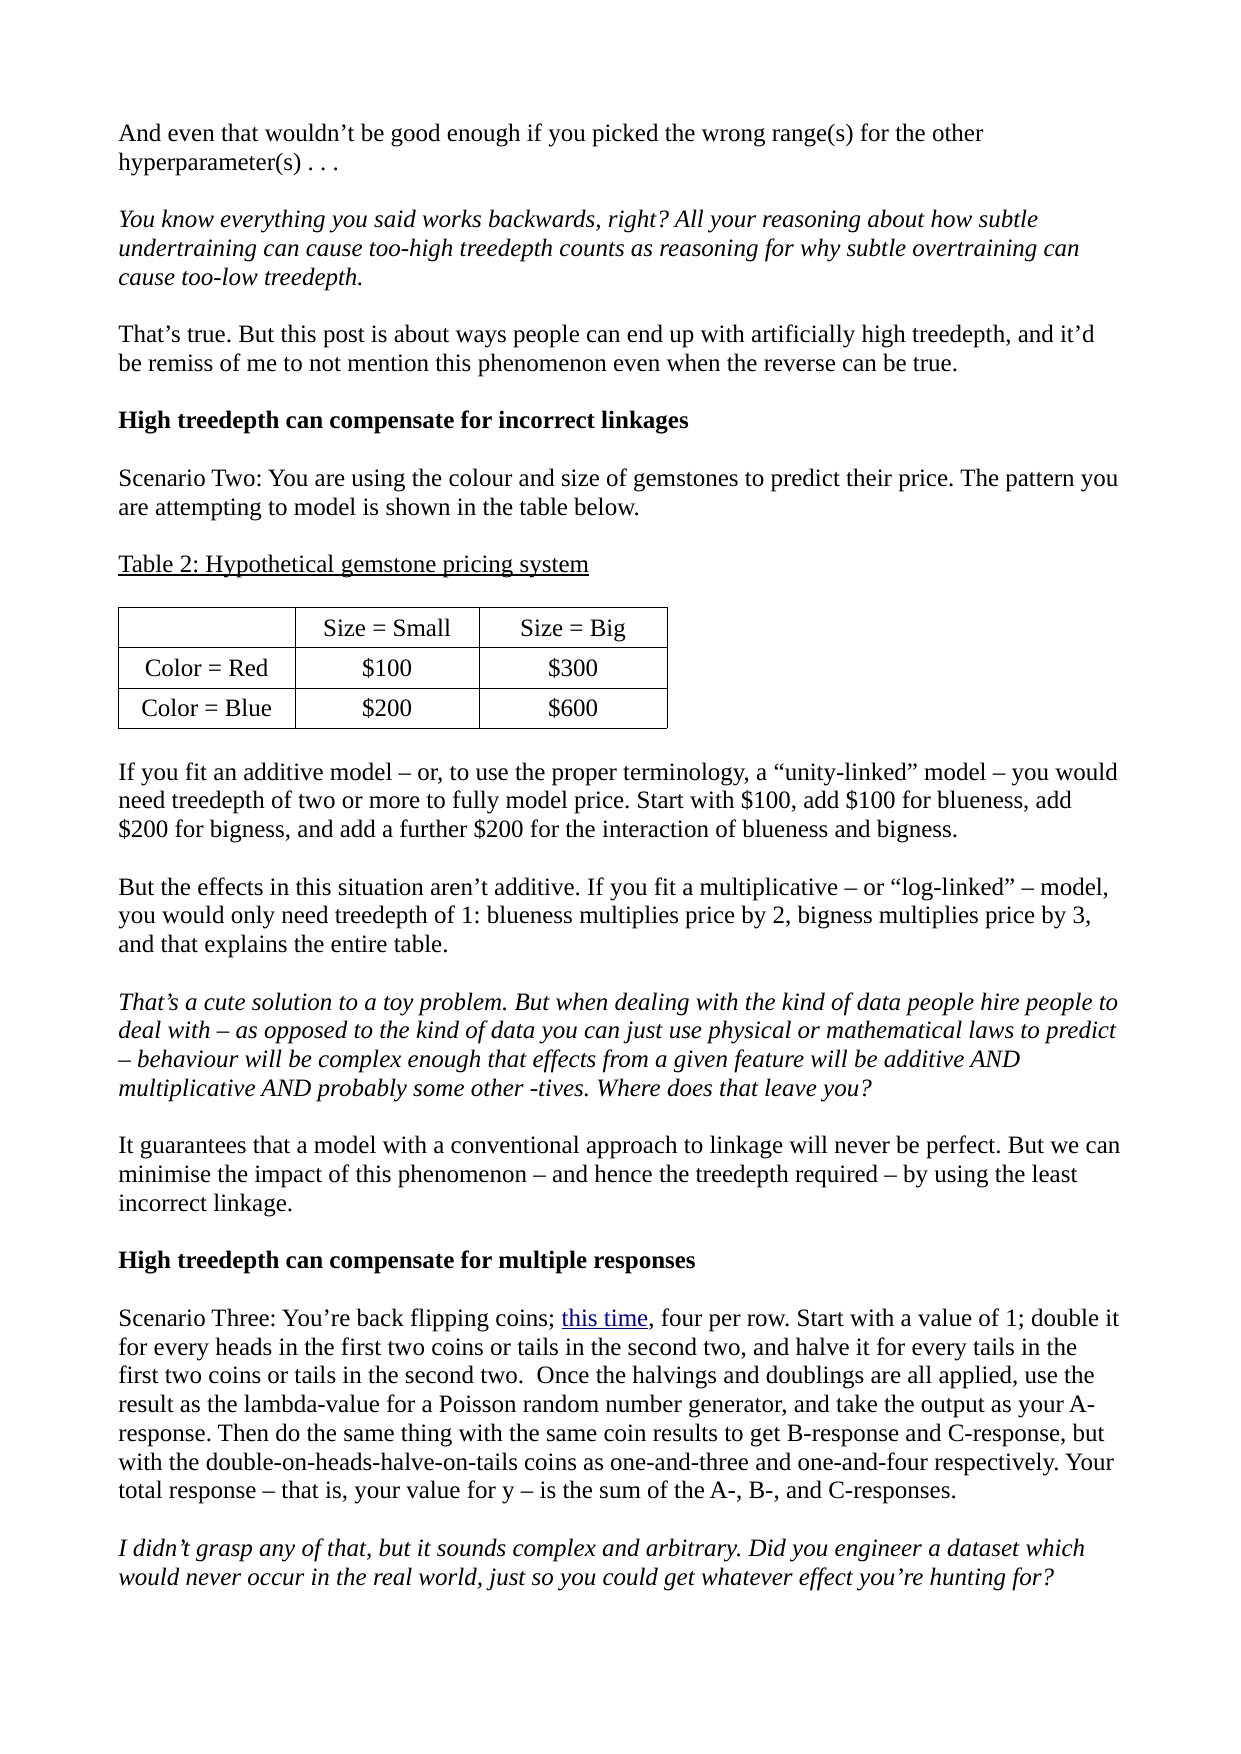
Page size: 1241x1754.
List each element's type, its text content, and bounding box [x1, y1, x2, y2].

text And even that wouldn’t be good enough if you picked the wrong range(s) for the other hyperparameter(s) . . . [118, 118, 1122, 176]
text I didn’t grasp any of that, but it sounds complex and arbitrary. Did you engineer a dataset which would never occur in the real world, just so you could get whatever effect you’re hunting for? [118, 1533, 1122, 1590]
table_cell $100 [296, 648, 479, 687]
text If you fit an additive model – or, to use the proper terminology, a “unity-linked” model – you would need treedepth of two or more to fully model price. Start with $100, add $100 for blueness, add $200 for bigness, and add a further $200 for the interaction of blueness and bigness. [118, 757, 1122, 843]
text But the effects in this situation aren’t additive. If you fit a multiplicative – or “log-linked” – model, you would only need treedepth of 1: blueness multiplies price by 2, bigness multiplies price by 3, and that explains the entire table. [118, 872, 1122, 958]
table_header Size = Big [480, 608, 667, 647]
text It guarantees that a model with a conventional approach to linkage will never be perfect. But we can minimise the impact of this phenomenon – and hence the treedepth required – by using the least incorrect linkage. [118, 1130, 1122, 1217]
table_header [119, 608, 295, 647]
table_cell $300 [480, 648, 667, 687]
text Scenario Two: You are using the colour and size of gemstones to predict their price. The pattern you are attempting to model is shown in the table below. [118, 463, 1122, 521]
table_cell Color = Red [119, 648, 295, 687]
text High treedepth can compensate for multiple responses [118, 1245, 1122, 1274]
table_cell $200 [296, 689, 479, 728]
table_header Size = Small [296, 608, 479, 647]
text Table 2: Hypothetical gemstone pricing system [118, 549, 1122, 578]
text High treedepth can compensate for incorrect linkages [118, 406, 1122, 434]
text You know everything you said works backwards, right? All your reasoning about how subtle undertraining can cause too-high treedepth counts as reasoning for why subtle overtraining can cause too-low treedepth. [118, 204, 1122, 291]
table_cell Color = Blue [119, 689, 295, 728]
text That’s true. But this post is about ways people can end up with artificially high treedepth, and it’d be remiss of me to not mention this phenomenon even when the reverse can be true. [118, 319, 1122, 377]
text Scenario Three: You’re back flipping coins; this time, four per row. Start with a value of 1; double it for every heads in the first two coins or tails in the second two, and halve it for every tails in the first two coins or tails in the second two. Once the halvings and doublings are all applied, use the result as the lambda-value for a Poisson random number generator, and take the output as your A-response. Then do the same thing with the same coin results to get B-response and C-response, but with the double-on-heads-halve-on-tails coins as one-and-three and one-and-four respectively. Your total response – that is, your value for y – is the sum of the A-, B-, and C-responses. [118, 1303, 1122, 1504]
text That’s a cute solution to a toy problem. But when dealing with the kind of data people hire people to deal with – as opposed to the kind of data you can just use physical or mathematical laws to predict – behaviour will be complex enough that effects from a given feature will be additive AND multiplicative AND probably some other -tives. Where does that leave you? [118, 987, 1122, 1102]
table_cell $600 [480, 689, 667, 728]
